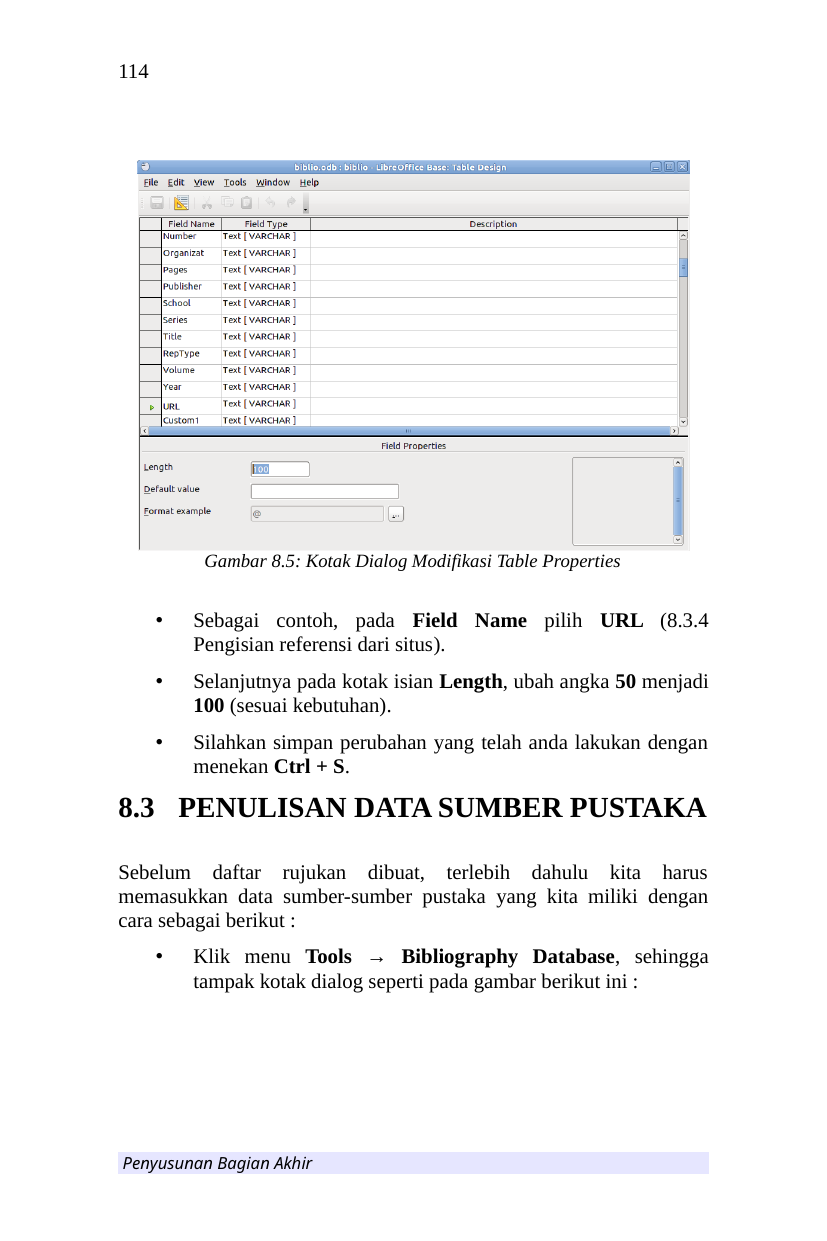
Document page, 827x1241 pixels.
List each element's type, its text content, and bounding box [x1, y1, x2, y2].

picture [137, 160, 690, 551]
text Sebelum daftar rujukan dibuat, terlebih dahulu kita harus memasukkan data sumber-sumber pustaka yang kita miliki dengan cara sebagai berikut : [118, 860, 709, 932]
list Gambar 8.5: Kotak Dialog Modifikasi Table Properties [137, 551, 690, 572]
list Selanjutnya pada kotak isian Length, ubah angka 50 menjadi 100 (sesuai kebutuhan). [156, 669, 709, 717]
list Silahkan simpan perubahan yang telah anda lakukan dengan menekan Ctrl + S. [156, 729, 709, 778]
list Klik menu Tools → Bibliography Database, sehingga tampak kotak dialog seperti pada gambar berikut ini : [156, 944, 709, 993]
subtitle Penulisan data sumber pustaka [118, 790, 709, 824]
list Sebagai contoh, pada Field Name pilih URL (8.3.4 Pengisian referensi dari situs). [156, 608, 709, 656]
